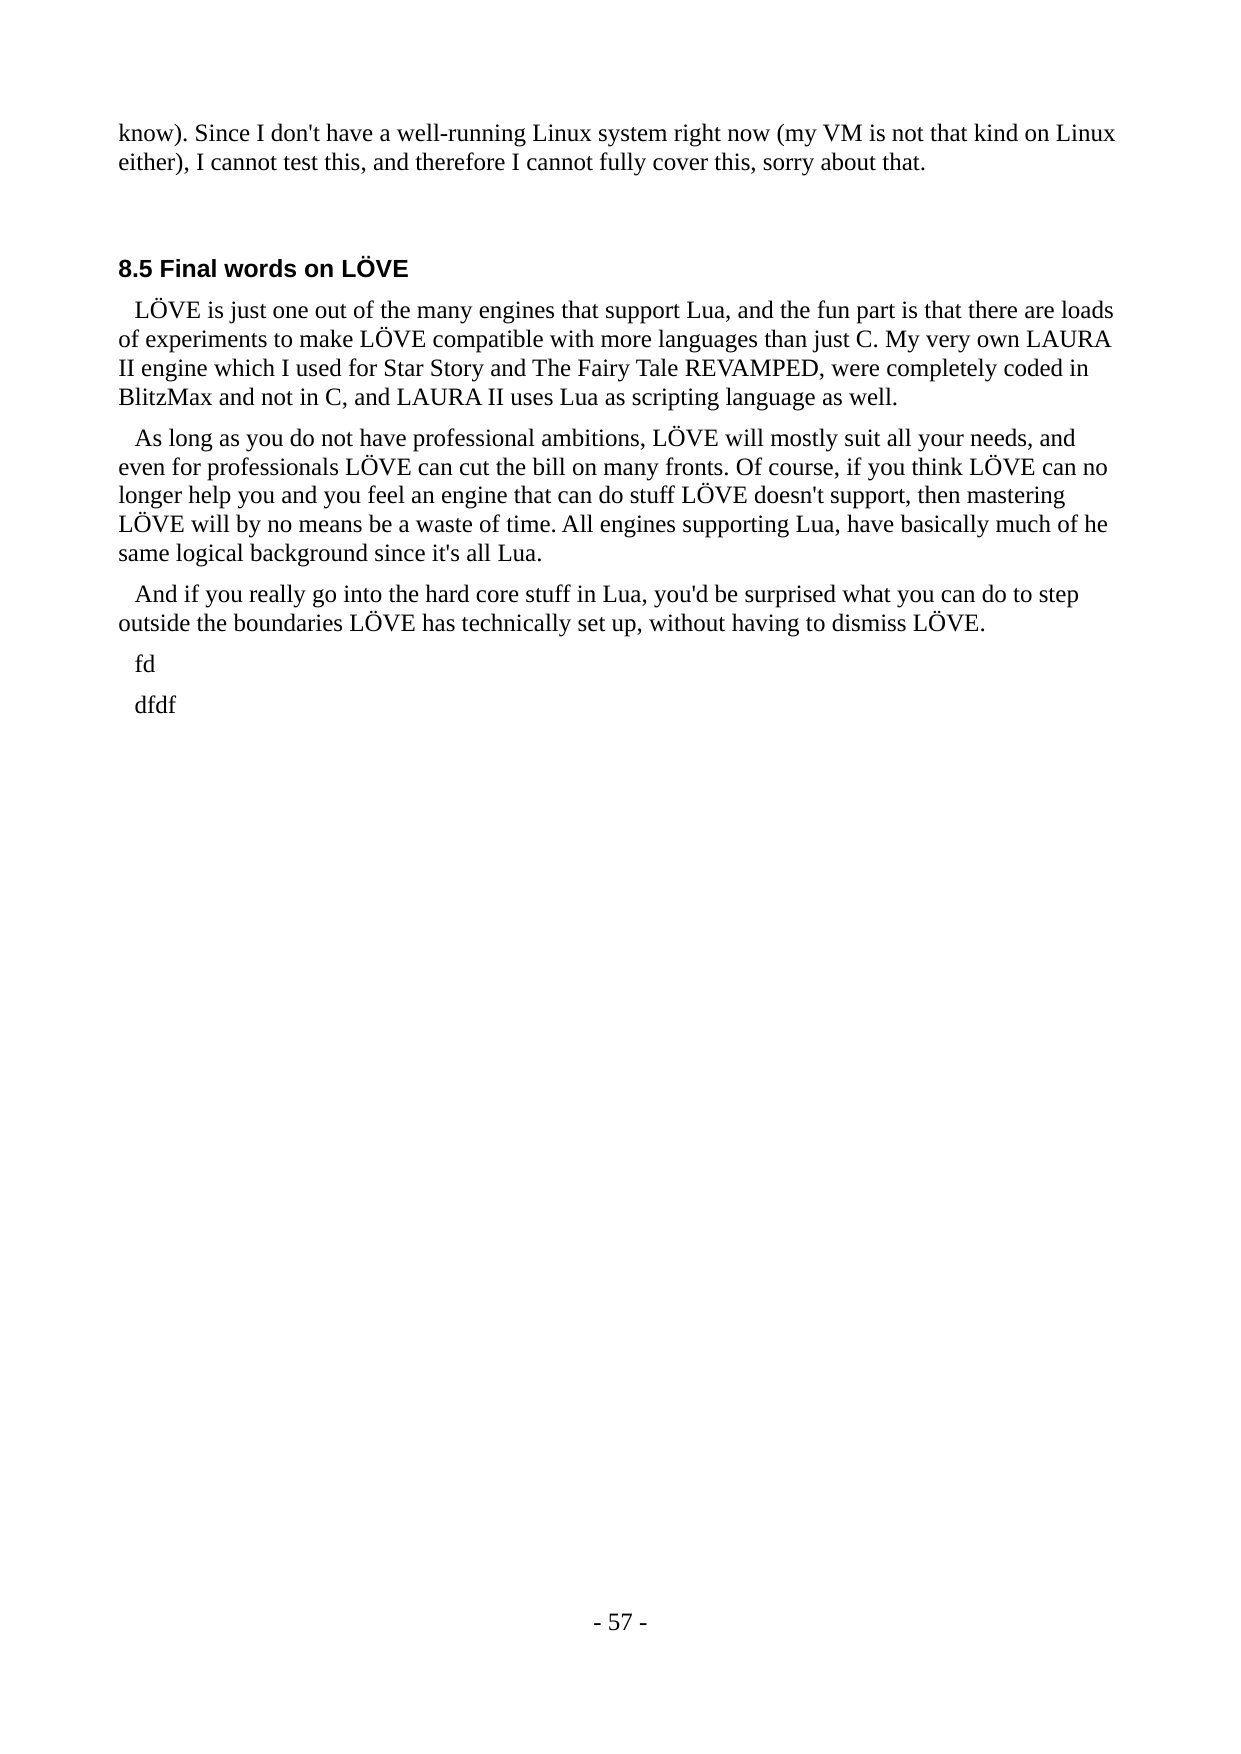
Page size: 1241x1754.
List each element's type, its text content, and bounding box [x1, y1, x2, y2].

text And if you really go into the hard core stuff in Lua, you'd be surprised what you can do to step outside the boundaries LÖVE has technically set up, without having to dismiss LÖVE. [118, 579, 1122, 637]
text LÖVE is just one out of the many engines that support Lua, and the fun part is that there are loads of experiments to make LÖVE compatible with more languages than just C. My very own LAURA II engine which I used for Star Story and The Fairy Tale REVAMPED, were completely coded in BlitzMax and not in C, and LAURA II uses Lua as scripting language as well. [118, 295, 1122, 410]
text dfdf [118, 690, 1122, 719]
text As long as you do not have professional ambitions, LÖVE will mostly suit all your needs, and even for professionals LÖVE can cut the bill on many fronts. Of course, if you think LÖVE can no longer help you and you feel an engine that can do stuff LÖVE doesn't support, then mastering LÖVE will by no means be a waste of time. All engines supporting Lua, have basically much of he same logical background since it's all Lua. [118, 423, 1122, 567]
subtitle 8.5 Final words on LÖVE [118, 254, 1122, 283]
text fd [118, 649, 1122, 678]
text know). Since I don't have a well-running Linux system right now (my VM is not that kind on Linux either), I cannot test this, and therefore I cannot fully cover this, sorry about that. [118, 118, 1122, 176]
